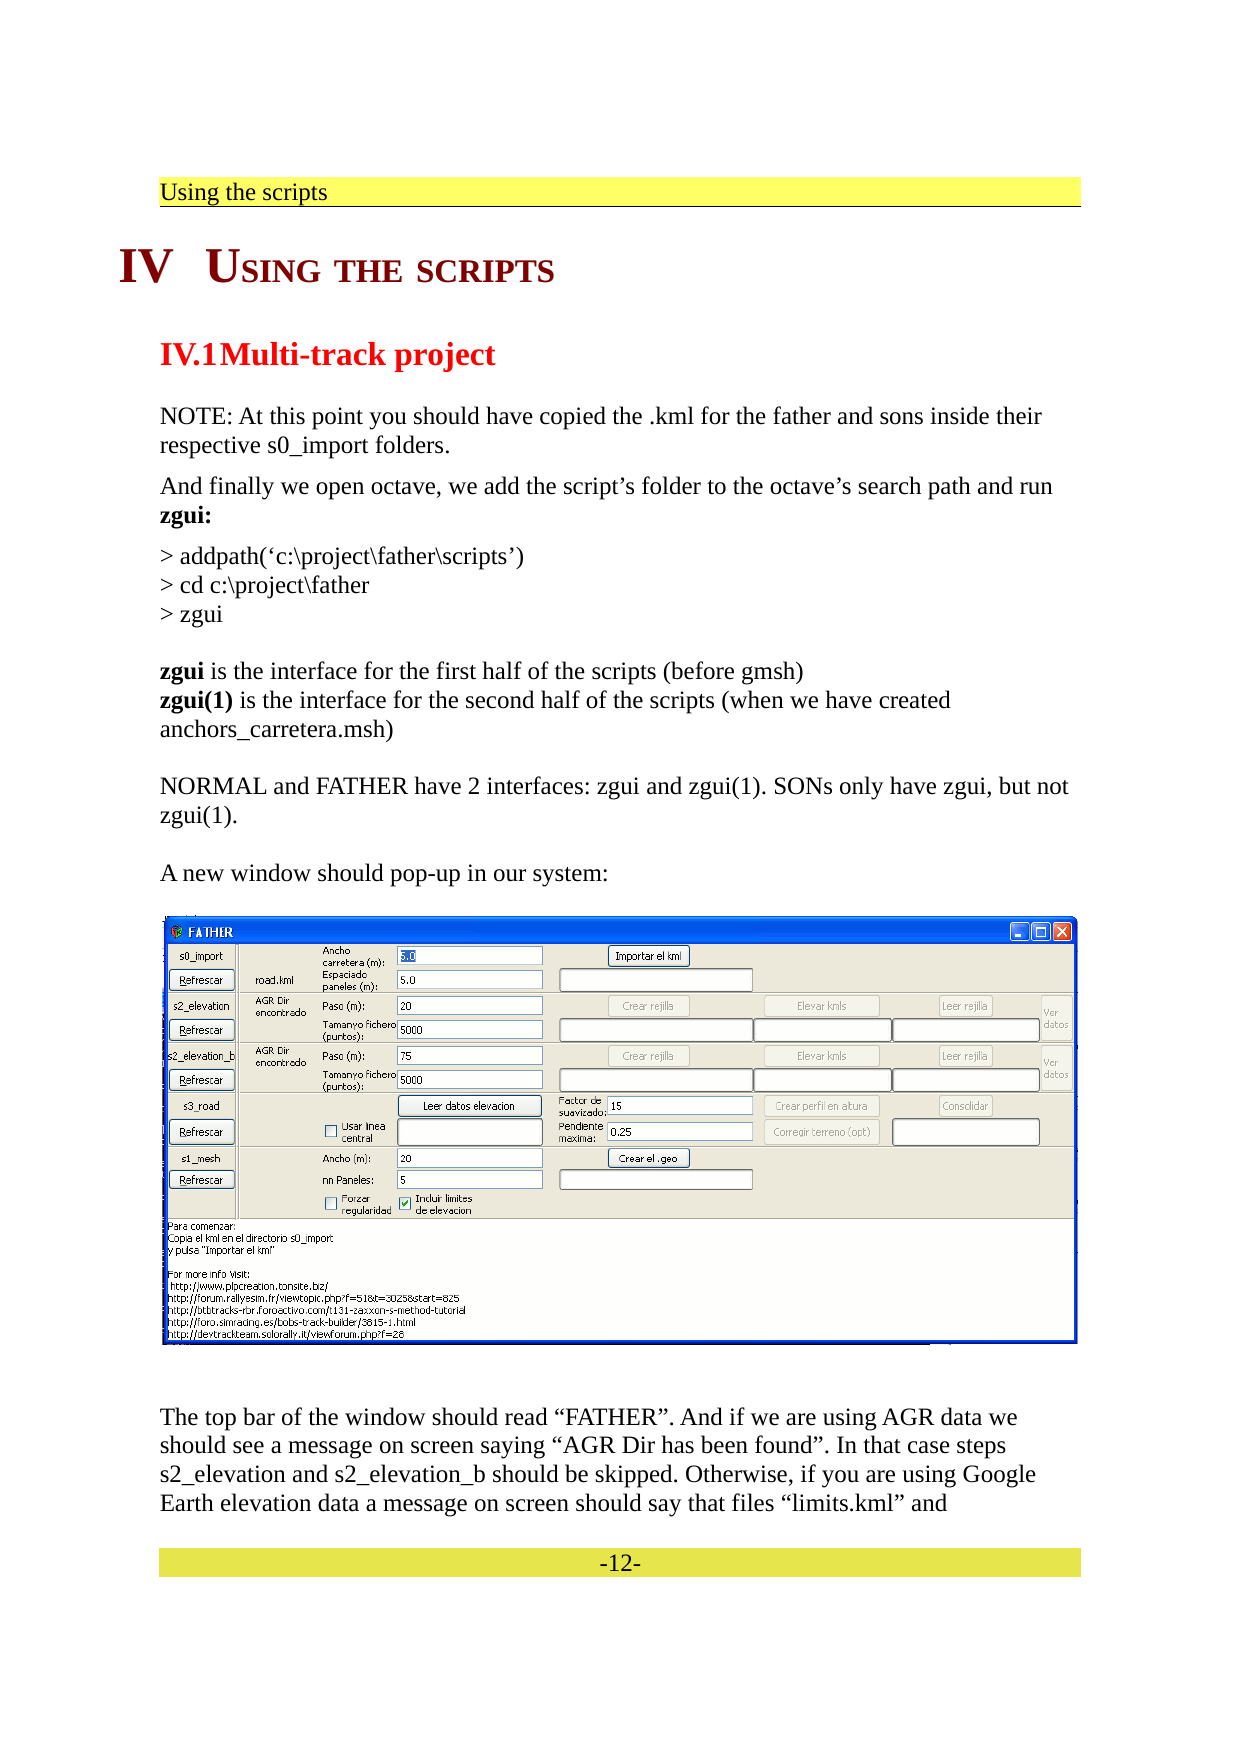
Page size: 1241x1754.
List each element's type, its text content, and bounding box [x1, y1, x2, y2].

text The top bar of the window should read “FATHER”. And if we are using AGR data we should see a message on screen saying “AGR Dir has been found”. In that case steps s2_elevation and s2_elevation_b should be skipped. Otherwise, if you are using Google Earth elevation data a message on screen should say that files “limits.kml” and [159, 1402, 1081, 1517]
picture [162, 915, 1078, 1345]
text > addpath(‘c:\project\father\scripts’) [159, 541, 1081, 570]
text zgui is the interface for the first half of the scripts (before gmsh) [159, 656, 1081, 685]
text zgui(1) is the interface for the second half of the scripts (when we have created anchors_carretera.msh) [159, 685, 1081, 743]
subtitle Using the scripts [118, 236, 1081, 293]
text And finally we open octave, we add the script’s folder to the octave’s search path and run zgui: [159, 471, 1081, 529]
text NOTE: At this point you should have copied the .kml for the father and sons inside their respective s0_import folders. [159, 401, 1081, 459]
text A new window should pop-up in our system: [159, 858, 1081, 886]
subtitle Multi-track project [159, 334, 1081, 373]
text > zgui [159, 599, 1081, 628]
text NORMAL and FATHER have 2 interfaces: zgui and zgui(1). SONs only have zgui, but not zgui(1). [159, 771, 1081, 829]
text > cd c:\project\father [159, 570, 1081, 599]
